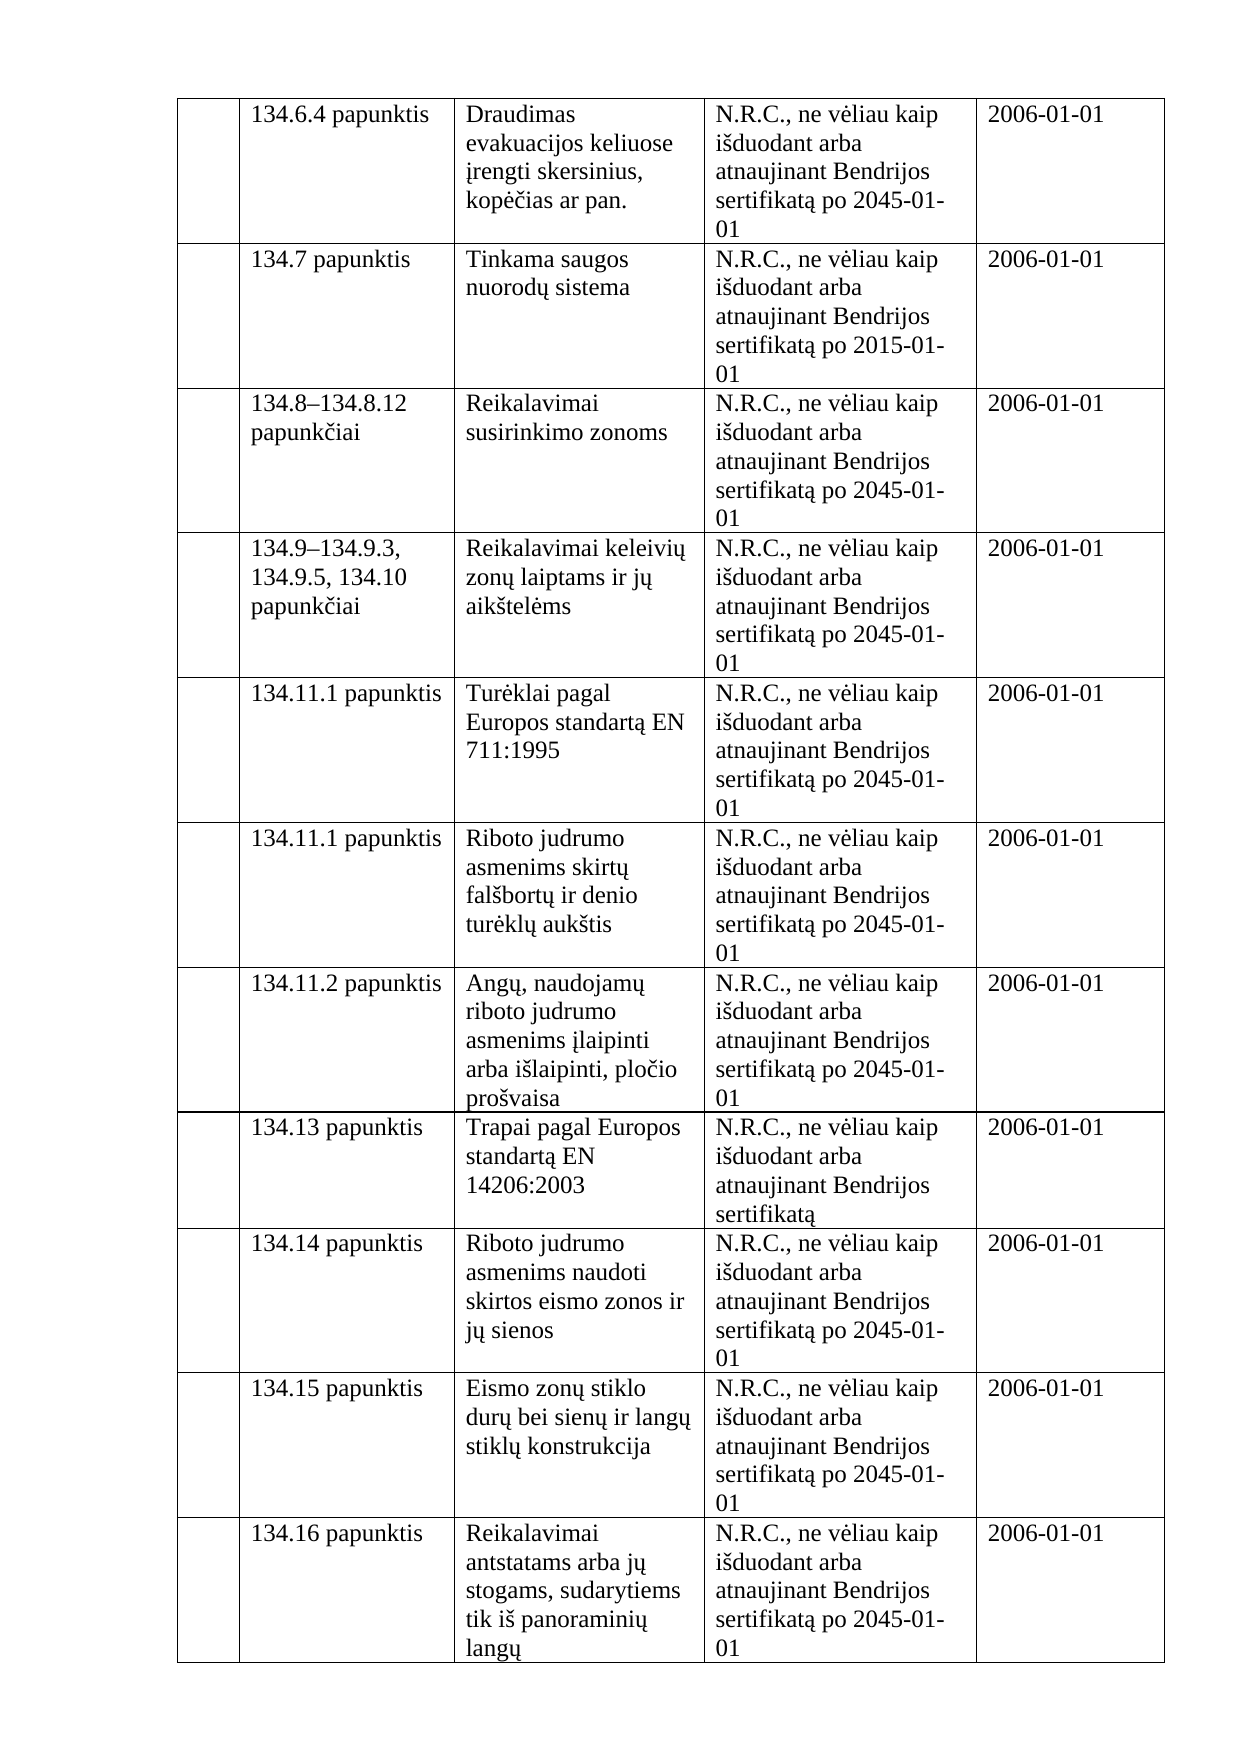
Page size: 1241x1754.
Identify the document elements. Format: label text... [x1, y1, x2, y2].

table_cell 134.6.4 papunktis [240, 99, 454, 243]
table_cell Draudimas evakuacijos keliuose įrengti skersinius, kopėčias ar pan. [455, 99, 704, 243]
table_cell Tinkama saugos nuorodų sistema [455, 244, 704, 387]
table_cell 2006-01-01 [977, 533, 1164, 677]
table_cell Reikalavimai antstatams arba jų stogams, sudarytiems tik iš panoraminių langų [455, 1518, 704, 1662]
table_cell N.R.C., ne vėliau kaip išduodant arba atnaujinant Bendrijos sertifikatą po 2045-01-01 [705, 823, 976, 967]
table_cell 2006-01-01 [977, 1229, 1164, 1372]
table_cell [178, 968, 239, 1111]
table_cell [178, 1518, 239, 1662]
table_cell N.R.C., ne vėliau kaip išduodant arba atnaujinant Bendrijos sertifikatą po 2045-01-01 [705, 678, 976, 822]
table_cell 2006-01-01 [977, 1373, 1164, 1517]
table_cell [178, 1229, 239, 1372]
table_cell [178, 678, 239, 822]
table_cell [178, 533, 239, 677]
table_cell 134.8–134.8.12 papunkčiai [240, 389, 454, 532]
table_cell 2006-01-01 [977, 1113, 1164, 1227]
table_cell N.R.C., ne vėliau kaip išduodant arba atnaujinant Bendrijos sertifikatą po 2045-01-01 [705, 1518, 976, 1662]
table_cell Eismo zonų stiklo durų bei sienų ir langų stiklų konstrukcija [455, 1373, 704, 1517]
table_cell Trapai pagal Europos standartą EN 14206:2003 [455, 1113, 704, 1227]
table_cell [178, 389, 239, 532]
table_cell 134.13 papunktis [240, 1113, 454, 1227]
table_cell 134.7 papunktis [240, 244, 454, 387]
table_cell N.R.C., ne vėliau kaip išduodant arba atnaujinant Bendrijos sertifikatą po 2045-01-01 [705, 389, 976, 532]
table_cell 2006-01-01 [977, 389, 1164, 532]
table_cell N.R.C., ne vėliau kaip išduodant arba atnaujinant Bendrijos sertifikatą po 2045-01-01 [705, 533, 976, 677]
table_cell N.R.C., ne vėliau kaip išduodant arba atnaujinant Bendrijos sertifikatą po 2045-01-01 [705, 968, 976, 1111]
table_cell [178, 1113, 239, 1227]
table_cell 134.11.1 papunktis [240, 678, 454, 822]
table_cell [178, 823, 239, 967]
table_cell [178, 99, 239, 243]
table_cell 2006-01-01 [977, 244, 1164, 387]
table_cell 134.11.1 papunktis [240, 823, 454, 967]
table_cell Riboto judrumo asmenims naudoti skirtos eismo zonos ir jų sienos [455, 1229, 704, 1372]
table_cell 2006-01-01 [977, 968, 1164, 1111]
table_cell N.R.C., ne vėliau kaip išduodant arba atnaujinant Bendrijos sertifikatą po 2045-01-01 [705, 99, 976, 243]
table_cell N.R.C., ne vėliau kaip išduodant arba atnaujinant Bendrijos sertifikatą [705, 1113, 976, 1227]
table_cell 134.16 papunktis [240, 1518, 454, 1662]
table_cell 2006-01-01 [977, 823, 1164, 967]
table_cell 134.15 papunktis [240, 1373, 454, 1517]
table_cell N.R.C., ne vėliau kaip išduodant arba atnaujinant Bendrijos sertifikatą po 2045-01-01 [705, 1229, 976, 1372]
table_cell 2006-01-01 [977, 678, 1164, 822]
table_cell 2006-01-01 [977, 99, 1164, 243]
table_cell [178, 244, 239, 387]
table_cell Turėklai pagal Europos standartą EN 711:1995 [455, 678, 704, 822]
table_cell Angų, naudojamų riboto judrumo asmenims įlaipinti arba išlaipinti, pločio prošvaisa [455, 968, 704, 1111]
table_cell 134.9–134.9.3, 134.9.5, 134.10 papunkčiai [240, 533, 454, 677]
table_cell 134.11.2 papunktis [240, 968, 454, 1111]
table_cell N.R.C., ne vėliau kaip išduodant arba atnaujinant Bendrijos sertifikatą po 2015-01-01 [705, 244, 976, 387]
table_cell Reikalavimai susirinkimo zonoms [455, 389, 704, 532]
table_cell 2006-01-01 [977, 1518, 1164, 1662]
table_cell [178, 1373, 239, 1517]
table_cell Reikalavimai keleivių zonų laiptams ir jų aikštelėms [455, 533, 704, 677]
table_cell 134.14 papunktis [240, 1229, 454, 1372]
table_cell Riboto judrumo asmenims skirtų falšbortų ir denio turėklų aukštis [455, 823, 704, 967]
table_cell N.R.C., ne vėliau kaip išduodant arba atnaujinant Bendrijos sertifikatą po 2045-01-01 [705, 1373, 976, 1517]
